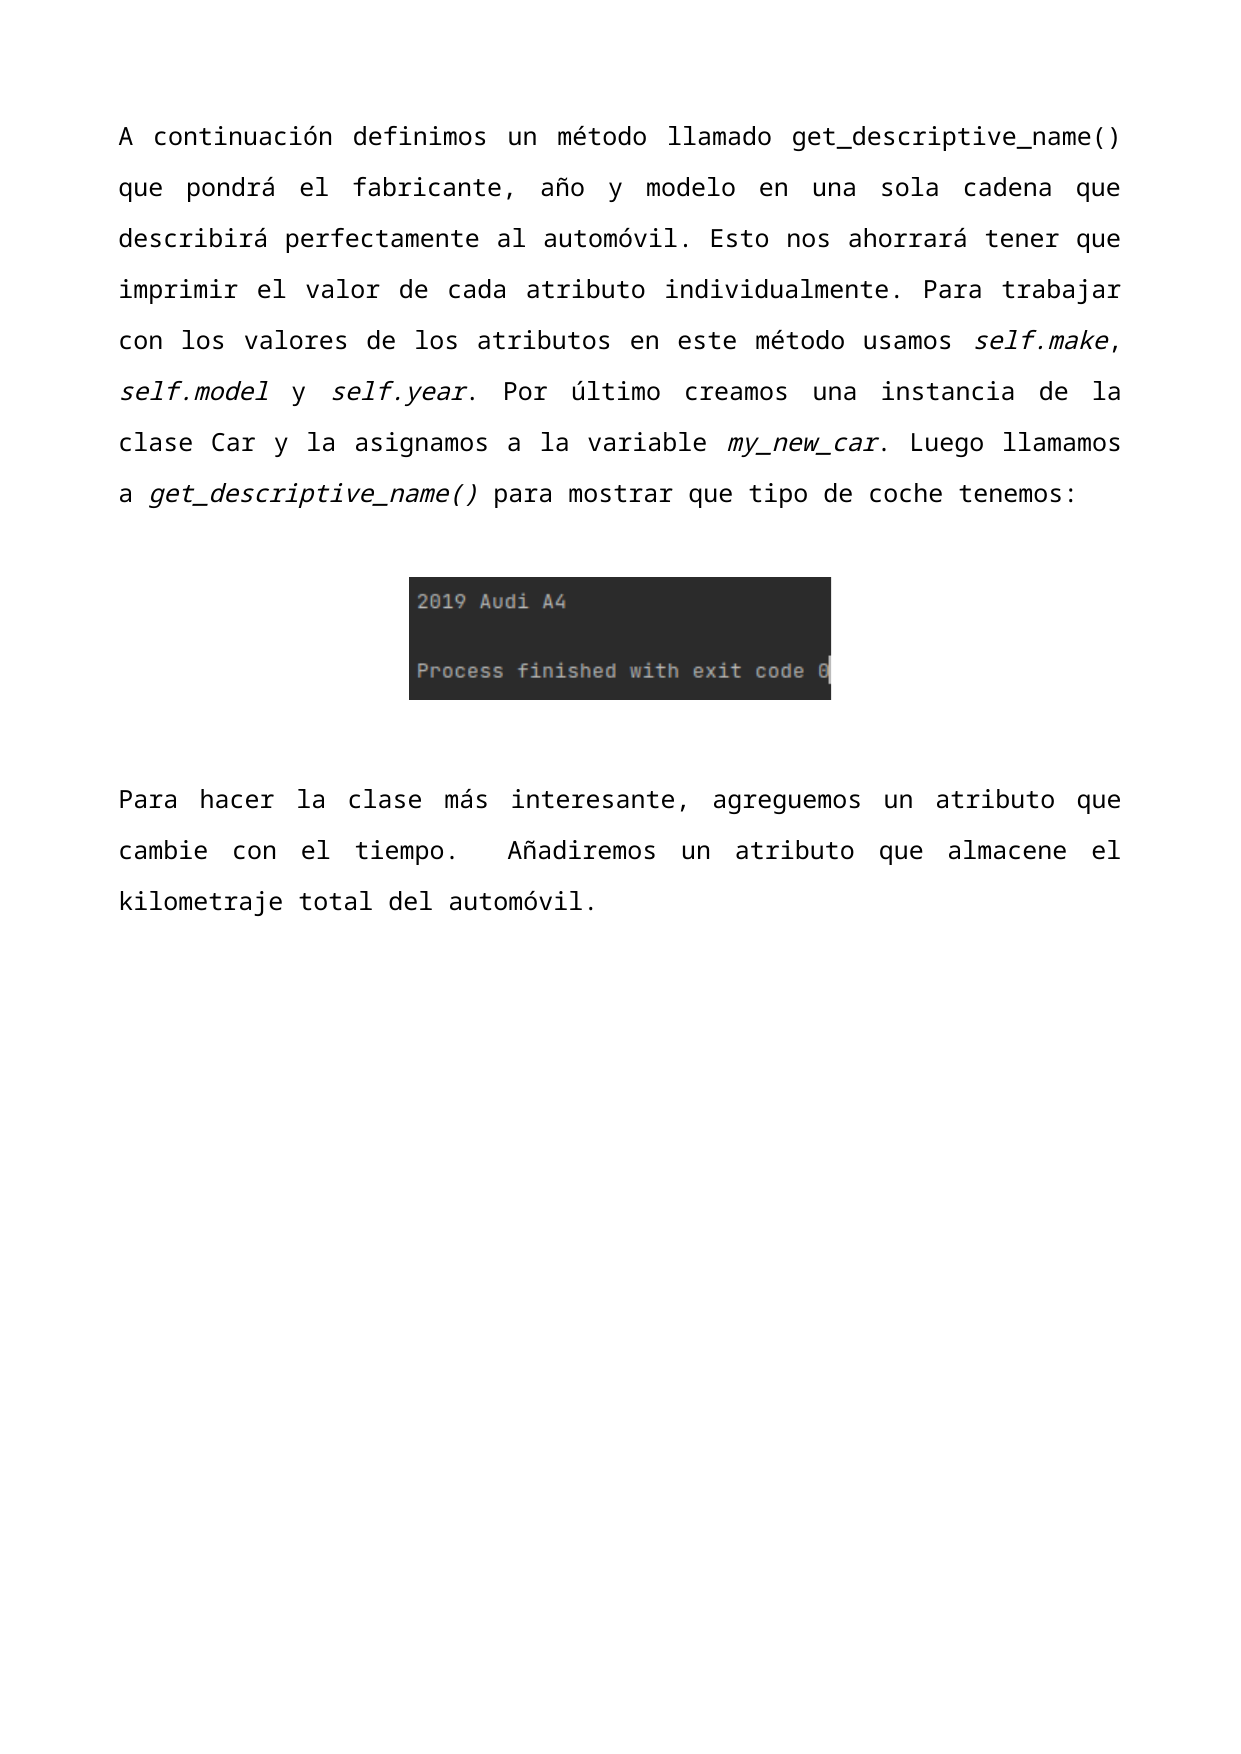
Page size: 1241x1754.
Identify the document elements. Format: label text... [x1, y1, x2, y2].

text A continuación definimos un método llamado get_descriptive_name() que pondrá el fabricante, año y modelo en una sola cadena que describirá perfectamente al automóvil. Esto nos ahorrará tener que imprimir el valor de cada atributo individualmente. Para trabajar con los valores de los atributos en este método usamos self.make, self.model y self.year. Por último creamos una instancia de la clase Car y la asignamos a la variable my_new_car. Luego llamamos a get_descriptive_name() para mostrar que tipo de coche tenemos: [118, 118, 1122, 509]
picture [409, 577, 832, 700]
text Para hacer la clase más interesante, agreguemos un atributo que cambie con el tiempo. Añadiremos un atributo que almacene el kilometraje total del automóvil. [118, 782, 1122, 918]
